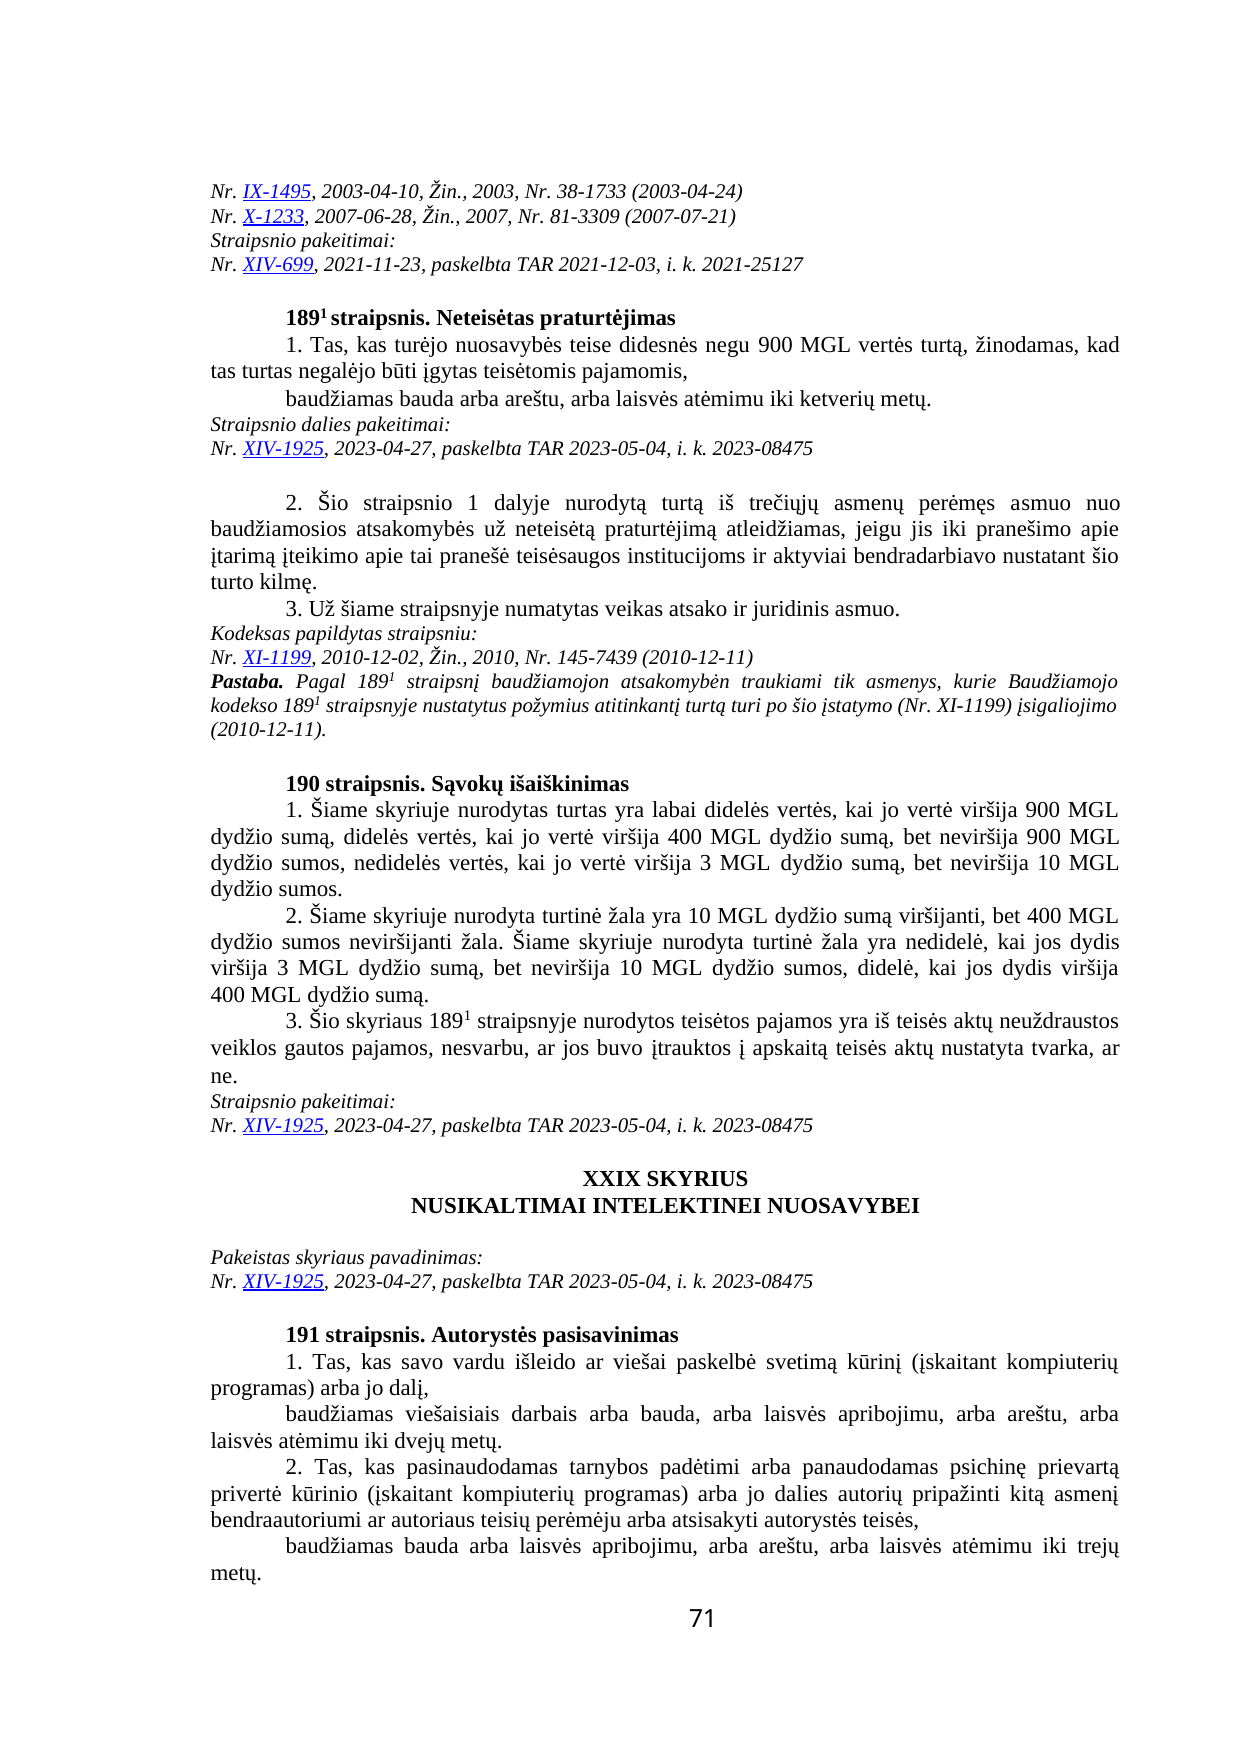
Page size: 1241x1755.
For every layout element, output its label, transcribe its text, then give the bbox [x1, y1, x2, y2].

text 191 straipsnis. Autorystės pasisavinimas [210, 1321, 1120, 1348]
text baudžiamas viešaisiais darbais arba bauda, arba laisvės apribojimu, arba areštu, arba laisvės atėmimu iki dvejų metų. [210, 1401, 1120, 1453]
text 1. Tas, kas turėjo nuosavybės teise didesnės negu 900 MGL vertės turtą, žinodamas, kad tas turtas negalėjo būti įgytas teisėtomis pajamomis, [210, 331, 1120, 383]
text 3. Už šiame straipsnyje numatytas veikas atsako ir juridinis asmuo. [210, 594, 1120, 621]
text Pakeistas skyriaus pavadinimas: [210, 1244, 1120, 1269]
text Kodeksas papildytas straipsniu: [210, 621, 1120, 645]
text Pastaba. Pagal 1891 straipsnį baudžiamojon atsakomybėn traukiami tik asmenys, kurie Baudžiamojo kodekso 1891 straipsnyje nustatytus požymius atitinkantį turtą turi po šio įstatymo (Nr. XI-1199) įsigaliojimo (2010-12-11). [210, 669, 1120, 741]
text 190 straipsnis. Sąvokų išaiškinimas [210, 770, 1120, 796]
text baudžiamas bauda arba laisvės apribojimu, arba areštu, arba laisvės atėmimu iki trejų metų. [210, 1532, 1120, 1585]
text 2. Šio straipsnio 1 dalyje nurodytą turtą iš trečiųjų asmenų perėmęs asmuo nuo baudžiamosios atsakomybės už neteisėtą praturtėjimą atleidžiamas, jeigu jis iki pranešimo apie įtarimą įteikimo apie tai pranešė teisėsaugos institucijoms ir aktyviai bendradarbiavo nustatant šio turto kilmę. [210, 489, 1120, 594]
text 1891 straipsnis. Neteisėtas praturtėjimas [210, 304, 1120, 331]
text NUSIKALTIMAI INTELEKTINEI NUOSAVYBEI [210, 1192, 1120, 1218]
subtitle XXIX SKYRIUS [210, 1166, 1120, 1192]
text Nr. XIV-1925, 2023-04-27, paskelbta TAR 2023-05-04, i. k. 2023-08475 [210, 436, 1120, 460]
text Nr. IX-1495, 2003-04-10, Žin., 2003, Nr. 38-1733 (2003-04-24) [210, 179, 1120, 203]
text Nr. X-1233, 2007-06-28, Žin., 2007, Nr. 81-3309 (2007-07-21) [210, 203, 1120, 228]
text 3. Šio skyriaus 1891 straipsnyje nurodytos teisėtos pajamos yra iš teisės aktų neuždraustos veiklos gautos pajamos, nesvarbu, ar jos buvo įtrauktos į apskaitą teisės aktų nustatyta tvarka, ar ne. [210, 1007, 1120, 1089]
text 2. Šiame skyriuje nurodyta turtinė žala yra 10 MGL dydžio sumą viršijanti, bet 400 MGL dydžio sumos neviršijanti žala. Šiame skyriuje nurodyta turtinė žala yra nedidelė, kai jos dydis viršija 3 MGL dydžio sumą, bet neviršija 10 MGL dydžio sumos, didelė, kai jos dydis viršija 400 MGL dydžio sumą. [210, 902, 1120, 1007]
text Nr. XI-1199, 2010-12-02, Žin., 2010, Nr. 145-7439 (2010-12-11) [210, 645, 1120, 669]
text Nr. XIV-1925, 2023-04-27, paskelbta TAR 2023-05-04, i. k. 2023-08475 [210, 1269, 1120, 1293]
text Straipsnio dalies pakeitimai: [210, 412, 1120, 436]
text 2. Tas, kas pasinaudodamas tarnybos padėtimi arba panaudodamas psichinę prievartą privertė kūrinio (įskaitant kompiuterių programas) arba jo dalies autorių pripažinti kitą asmenį bendraautoriumi ar autoriaus teisių perėmėju arba atsisakyti autorystės teisės, [210, 1453, 1120, 1532]
text Nr. XIV-1925, 2023-04-27, paskelbta TAR 2023-05-04, i. k. 2023-08475 [210, 1113, 1120, 1137]
text 1. Tas, kas savo vardu išleido ar viešai paskelbė svetimą kūrinį (įskaitant kompiuterių programas) arba jo dalį, [210, 1348, 1120, 1401]
text Straipsnio pakeitimai: [210, 228, 1120, 252]
text baudžiamas bauda arba areštu, arba laisvės atėmimu iki ketverių metų. [210, 383, 1120, 412]
text Straipsnio pakeitimai: [210, 1089, 1120, 1113]
text 1. Šiame skyriuje nurodytas turtas yra labai didelės vertės, kai jo vertė viršija 900 MGL dydžio sumą, didelės vertės, kai jo vertė viršija 400 MGL dydžio sumą, bet neviršija 900 MGL dydžio sumos, nedidelės vertės, kai jo vertė viršija 3 MGL dydžio sumą, bet neviršija 10 MGL dydžio sumos. [210, 796, 1120, 902]
text Nr. XIV-699, 2021-11-23, paskelbta TAR 2021-12-03, i. k. 2021-25127 [210, 252, 1120, 276]
